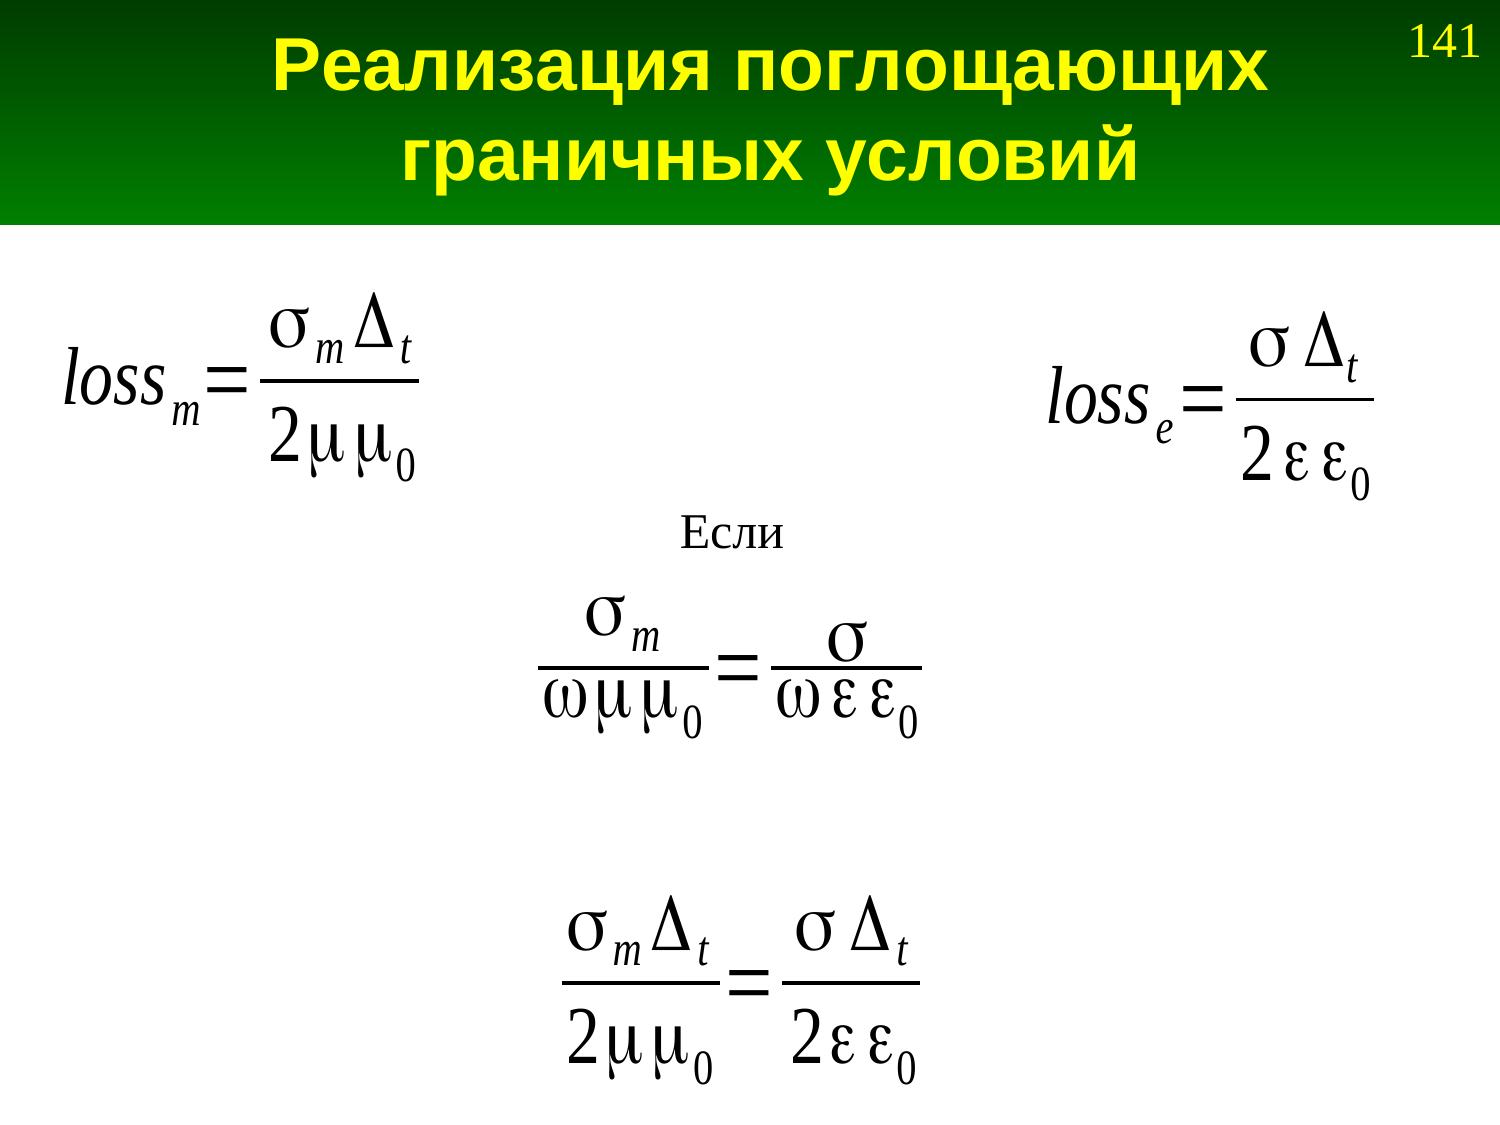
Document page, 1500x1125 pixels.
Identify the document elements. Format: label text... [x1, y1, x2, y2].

chart [1028, 304, 1394, 510]
title Реализация поглощающих граничных условий [100, 7, 1441, 204]
text_box Если [664, 491, 800, 568]
chart [540, 888, 941, 1093]
chart [44, 286, 440, 491]
chart [517, 589, 942, 748]
